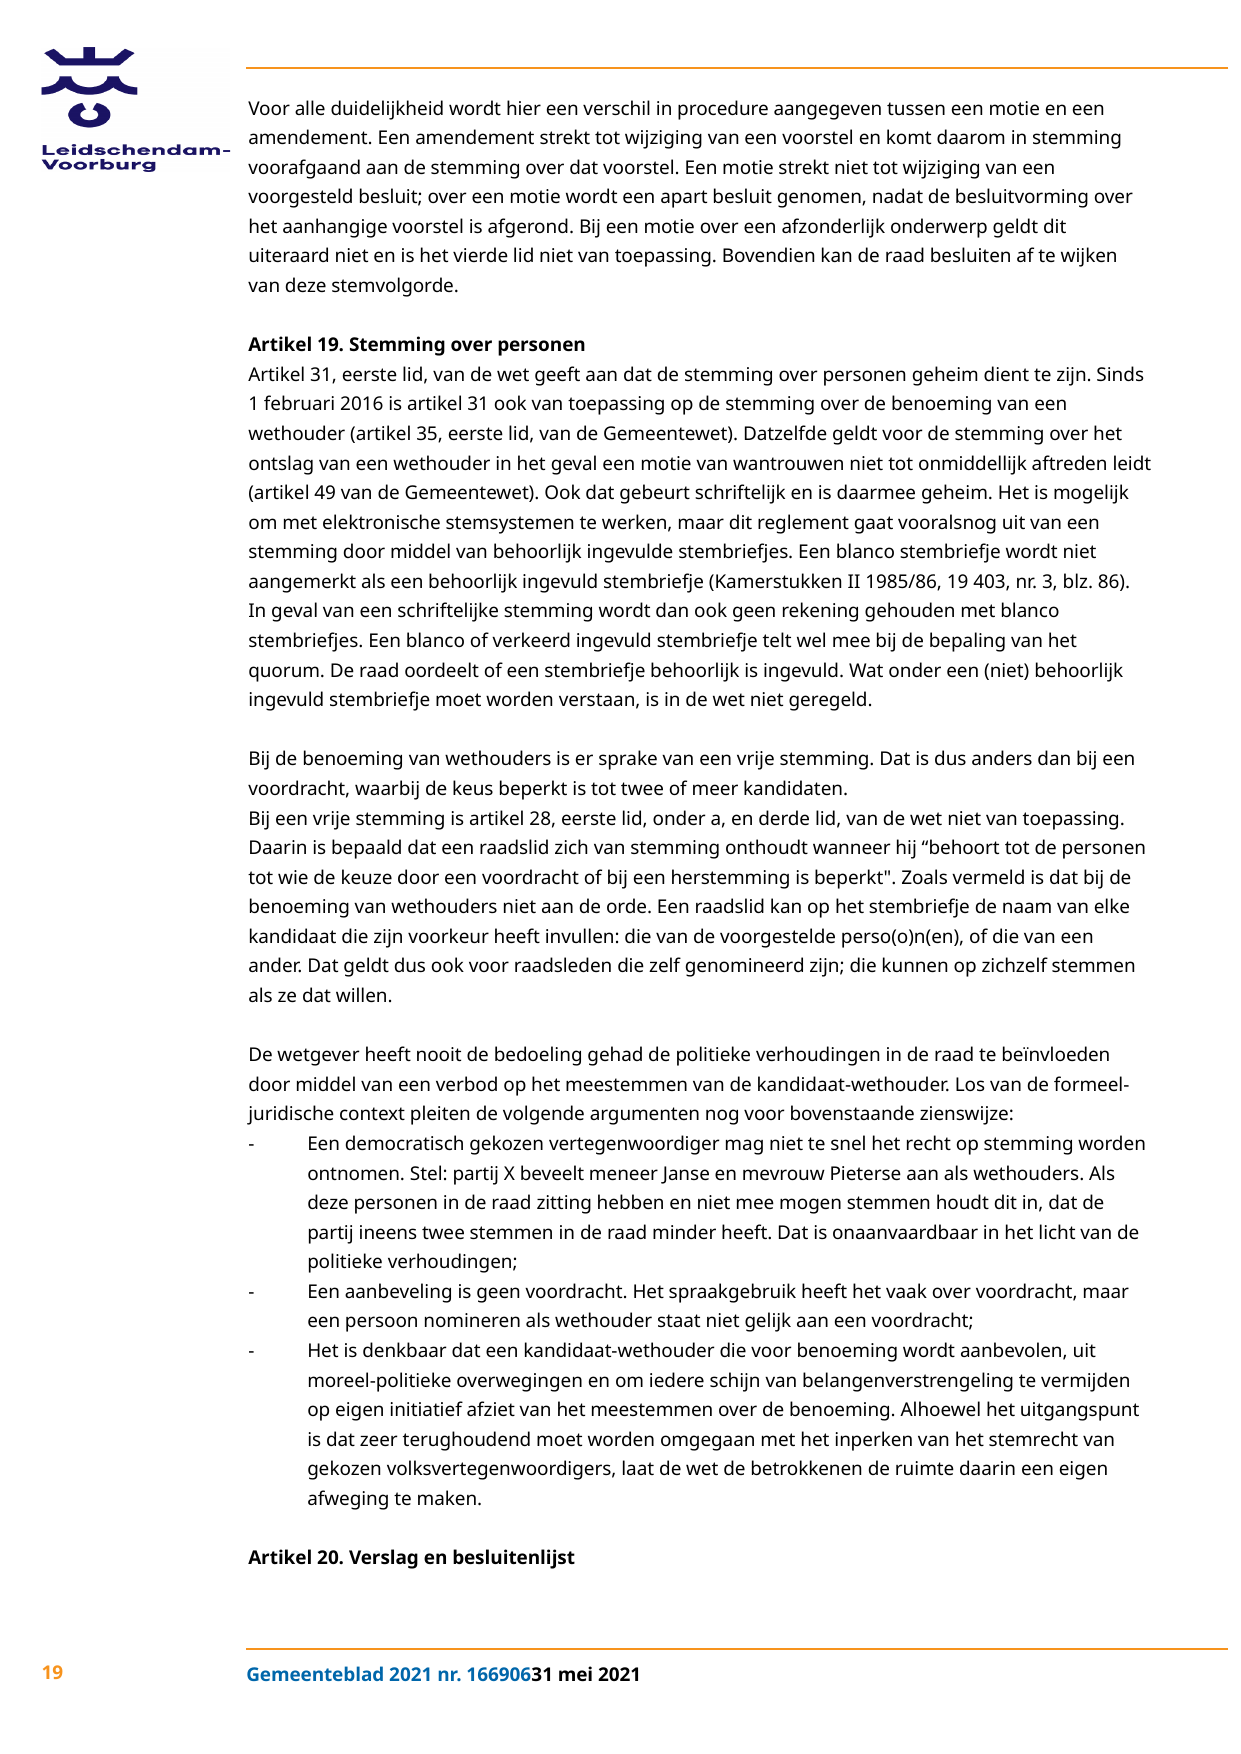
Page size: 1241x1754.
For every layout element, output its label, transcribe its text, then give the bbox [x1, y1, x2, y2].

list Een democratisch gekozen vertegenwoordiger mag niet te snel het recht op stemming worden ontnomen. Stel: partij X beveelt meneer Janse en mevrouw Pieterse aan als wethouders. Als deze personen in de raad zitting hebben en niet mee mogen stemmen houdt dit in, dat de partij ineens twee stemmen in de raad minder heeft. Dat is onaanvaardbaar in het licht van de politieke verhoudingen; [248, 1130, 1152, 1274]
text De wetgever heeft nooit de bedoeling gehad de politieke verhoudingen in de raad te beïnvloeden door middel van een verbod op het meestemmen van de kandidaat-wethouder. Los van de formeel-juridische context pleiten de volgende argumenten nog voor bovenstaande zienswijze: [248, 1041, 1152, 1126]
text Artikel 19. Stemming over personen [248, 331, 1152, 357]
text Voor alle duidelijkheid wordt hier een verschil in procedure aangegeven tussen een motie en een amendement. Een amendement strekt tot wijziging van een voorstel en komt daarom in stemming voorafgaand aan de stemming over dat voorstel. Een motie strekt niet tot wijziging van een voorgesteld besluit; over een motie wordt een apart besluit genomen, nadat de besluitvorming over het aanhangige voorstel is afgerond. Bij een motie over een afzonderlijk onderwerp geldt dit uiteraard niet en is het vierde lid niet van toepassing. Bovendien kan de raad besluiten af te wijken van deze stemvolgorde. [248, 95, 1152, 298]
picture [41, 47, 231, 172]
text Artikel 20. Verslag en besluitenlijst [248, 1544, 1152, 1570]
list Het is denkbaar dat een kandidaat-wethouder die voor benoeming wordt aanbevolen, uit moreel-politieke overwegingen en om iedere schijn van belangenverstrengeling te vermijden op eigen initiatief afziet van het meestemmen over de benoeming. Alhoewel het uitgangspunt is dat zeer terughoudend moet worden omgegaan met het inperken van het stemrecht van gekozen volksvertegenwoordigers, laat de wet de betrokkenen de ruimte daarin een eigen afweging te maken. [248, 1337, 1152, 1511]
text Artikel 31, eerste lid, van de wet geeft aan dat de stemming over personen geheim dient te zijn. Sinds 1 februari 2016 is artikel 31 ook van toepassing op de stemming over de benoeming van een wethouder (artikel 35, eerste lid, van de Gemeentewet). Datzelfde geldt voor de stemming over het ontslag van een wethouder in het geval een motie van wantrouwen niet tot onmiddellijk aftreden leidt (artikel 49 van de Gemeentewet). Ook dat gebeurt schriftelijk en is daarmee geheim. Het is mogelijk om met elektronische stemsystemen te werken, maar dit reglement gaat vooralsnog uit van een stemming door middel van behoorlijk ingevulde stembriefjes. Een blanco stembriefje wordt niet aangemerkt als een behoorlijk ingevuld stembriefje (Kamerstukken II 1985/86, 19 403, nr. 3, blz. 86). In geval van een schriftelijke stemming wordt dan ook geen rekening gehouden met blanco stembriefjes. Een blanco of verkeerd ingevuld stembriefje telt wel mee bij de bepaling van het quorum. De raad oordeelt of een stembriefje behoorlijk is ingevuld. Wat onder een (niet) behoorlijk ingevuld stembriefje moet worden verstaan, is in de wet niet geregeld. [248, 361, 1152, 712]
list Een aanbeveling is geen voordracht. Het spraakgebruik heeft het vaak over voordracht, maar een persoon nomineren als wethouder staat niet gelijk aan een voordracht; [248, 1278, 1152, 1333]
text Bij de benoeming van wethouders is er sprake van een vrije stemming. Dat is dus anders dan bij een voordracht, waarbij de keus beperkt is tot twee of meer kandidaten. [248, 746, 1152, 801]
text Bij een vrije stemming is artikel 28, eerste lid, onder a, en derde lid, van de wet niet van toepassing. Daarin is bepaald dat een raadslid zich van stemming onthoudt wanneer hij “behoort tot de personen tot wie de keuze door een voordracht of bij een herstemming is beperkt". Zoals vermeld is dat bij de benoeming van wethouders niet aan de orde. Een raadslid kan op het stembriefje de naam van elke kandidaat die zijn voorkeur heeft invullen: die van de voorgestelde perso(o)n(en), of die van een ander. Dat geldt dus ook voor raadsleden die zelf genomineerd zijn; die kunnen op zichzelf stemmen als ze dat willen. [248, 805, 1152, 1008]
